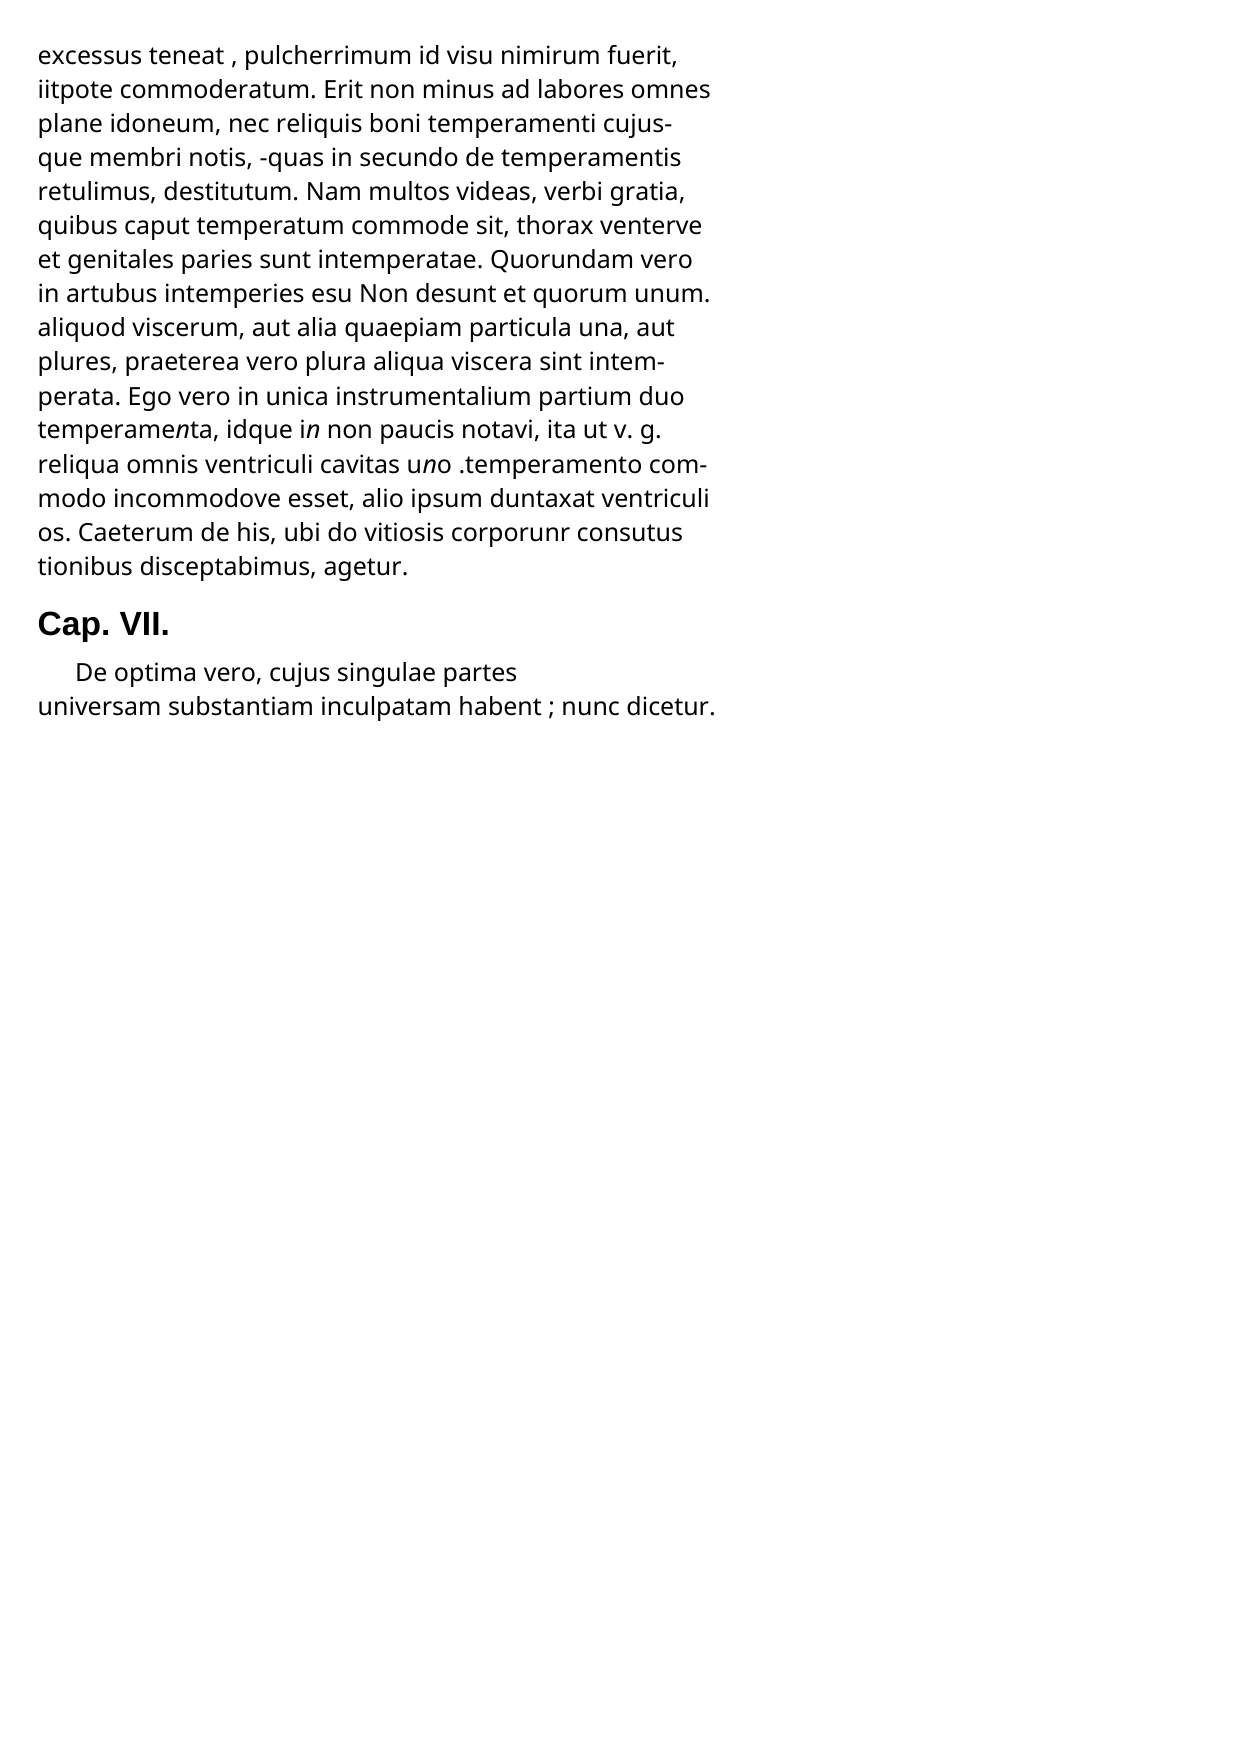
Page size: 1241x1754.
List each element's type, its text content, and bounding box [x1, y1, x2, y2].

subtitle Cap. VII. [37, 603, 1203, 642]
text De optima vero, cujus singulae partes universam substantiam inculpatam habent ; nunc dicetur. [37, 654, 1203, 723]
text excessus teneat , pulcherrimum id visu nimirum fuerit, iitpote commoderatum. Erit non minus ad labores omnes plane idoneum, nec reliquis boni temperamenti cujus- que membri notis, -quas in secundo de temperamentis retulimus, destitutum. Nam multos videas, verbi gratia, quibus caput temperatum commode sit, thorax venterve et genitales paries sunt intemperatae. Quorundam vero in artubus intemperies esu Non desunt et quorum unum. aliquod viscerum, aut alia quaepiam particula una, aut plures, praeterea vero plura aliqua viscera sint intem- perata. Ego vero in unica instrumentalium partium duo temperamenta, idque in non paucis notavi, ita ut v. g. reliqua omnis ventriculi cavitas uno .temperamento com- modo incommodove esset, alio ipsum duntaxat ventriculi os. Caeterum de his, ubi do vitiosis corporunr consutus tionibus disceptabimus, agetur. [37, 37, 1203, 582]
